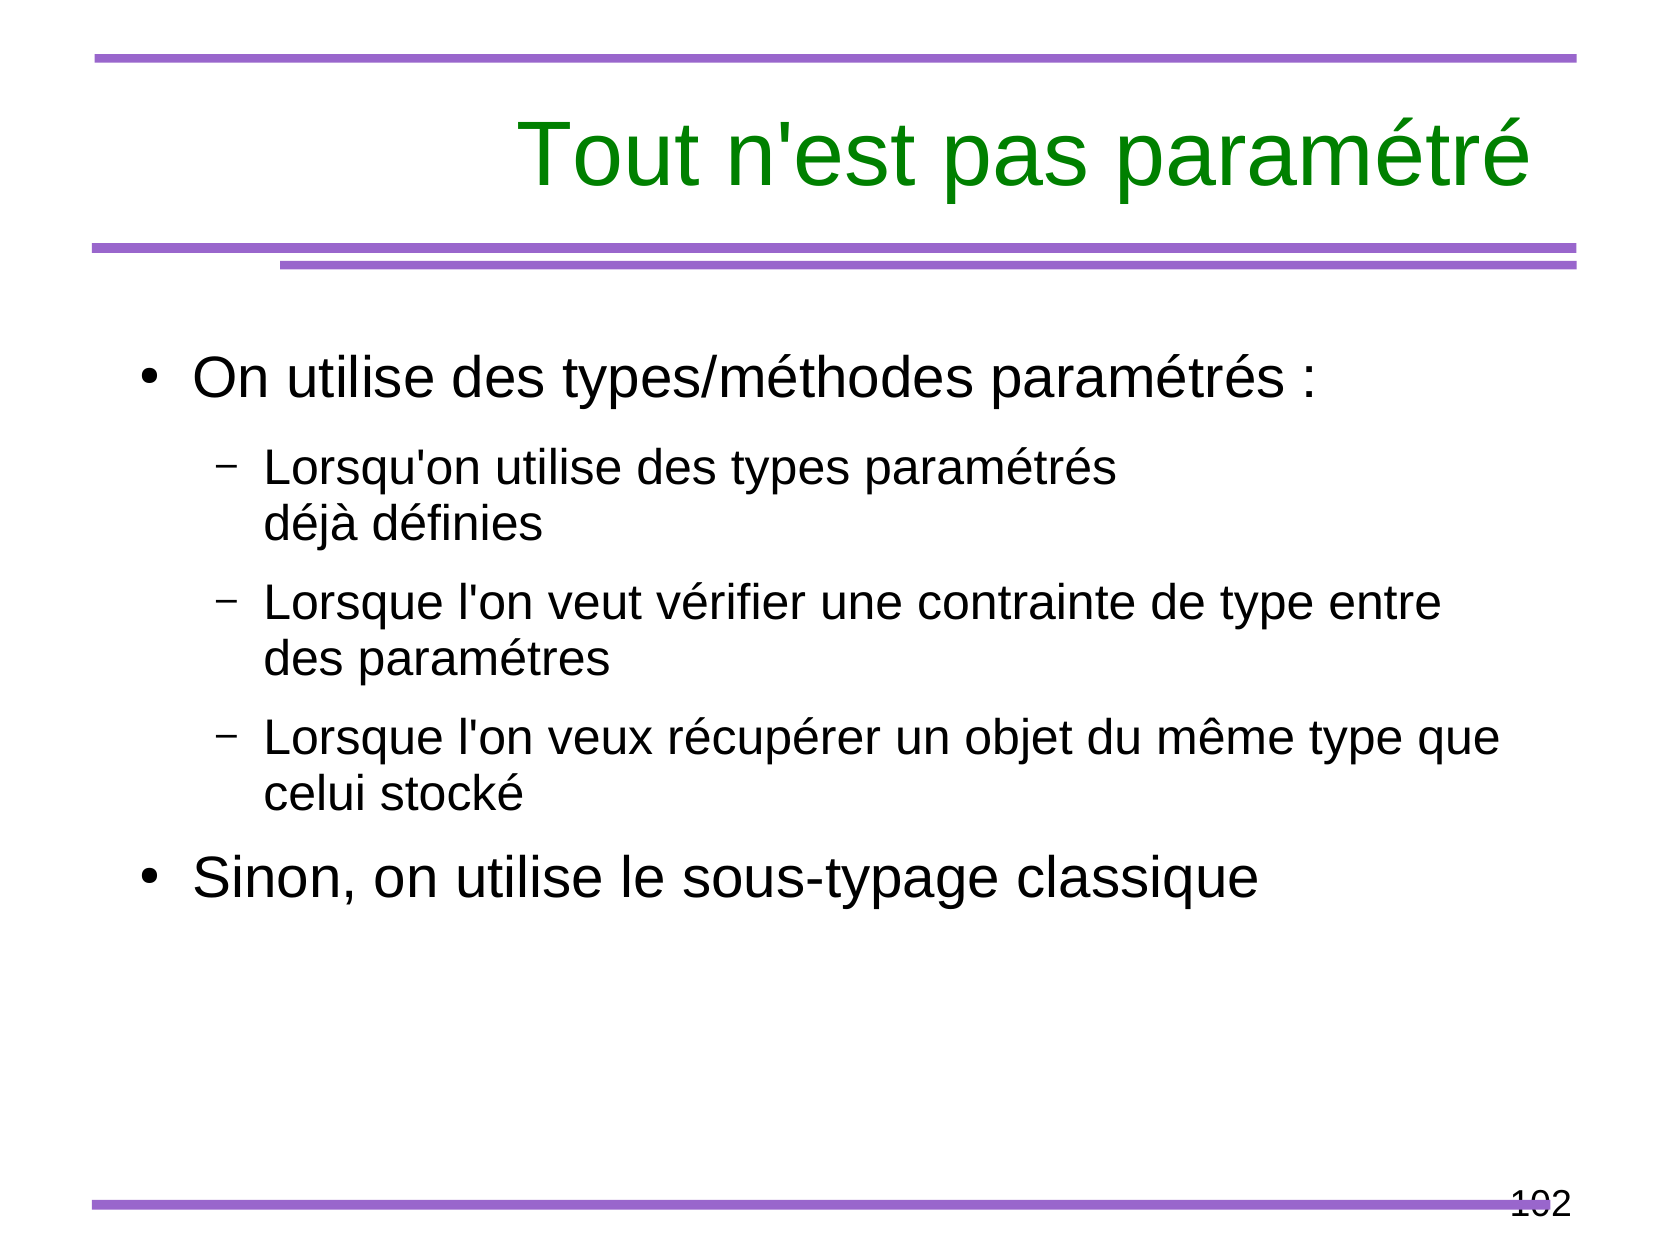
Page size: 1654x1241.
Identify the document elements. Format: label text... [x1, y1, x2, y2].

list On utilise des types/méthodes paramétrés : Lorsqu'on utilise des types paramétrés déjà définies Lorsque l'on veut vérifier une contrainte de type entre des paramétres Lorsque l'on veux récupérer un objet du même type que celui stocké Sinon, on utilise le sous-typage classique [121, 344, 1534, 1127]
title Tout n'est pas paramétré [121, 49, 1534, 257]
